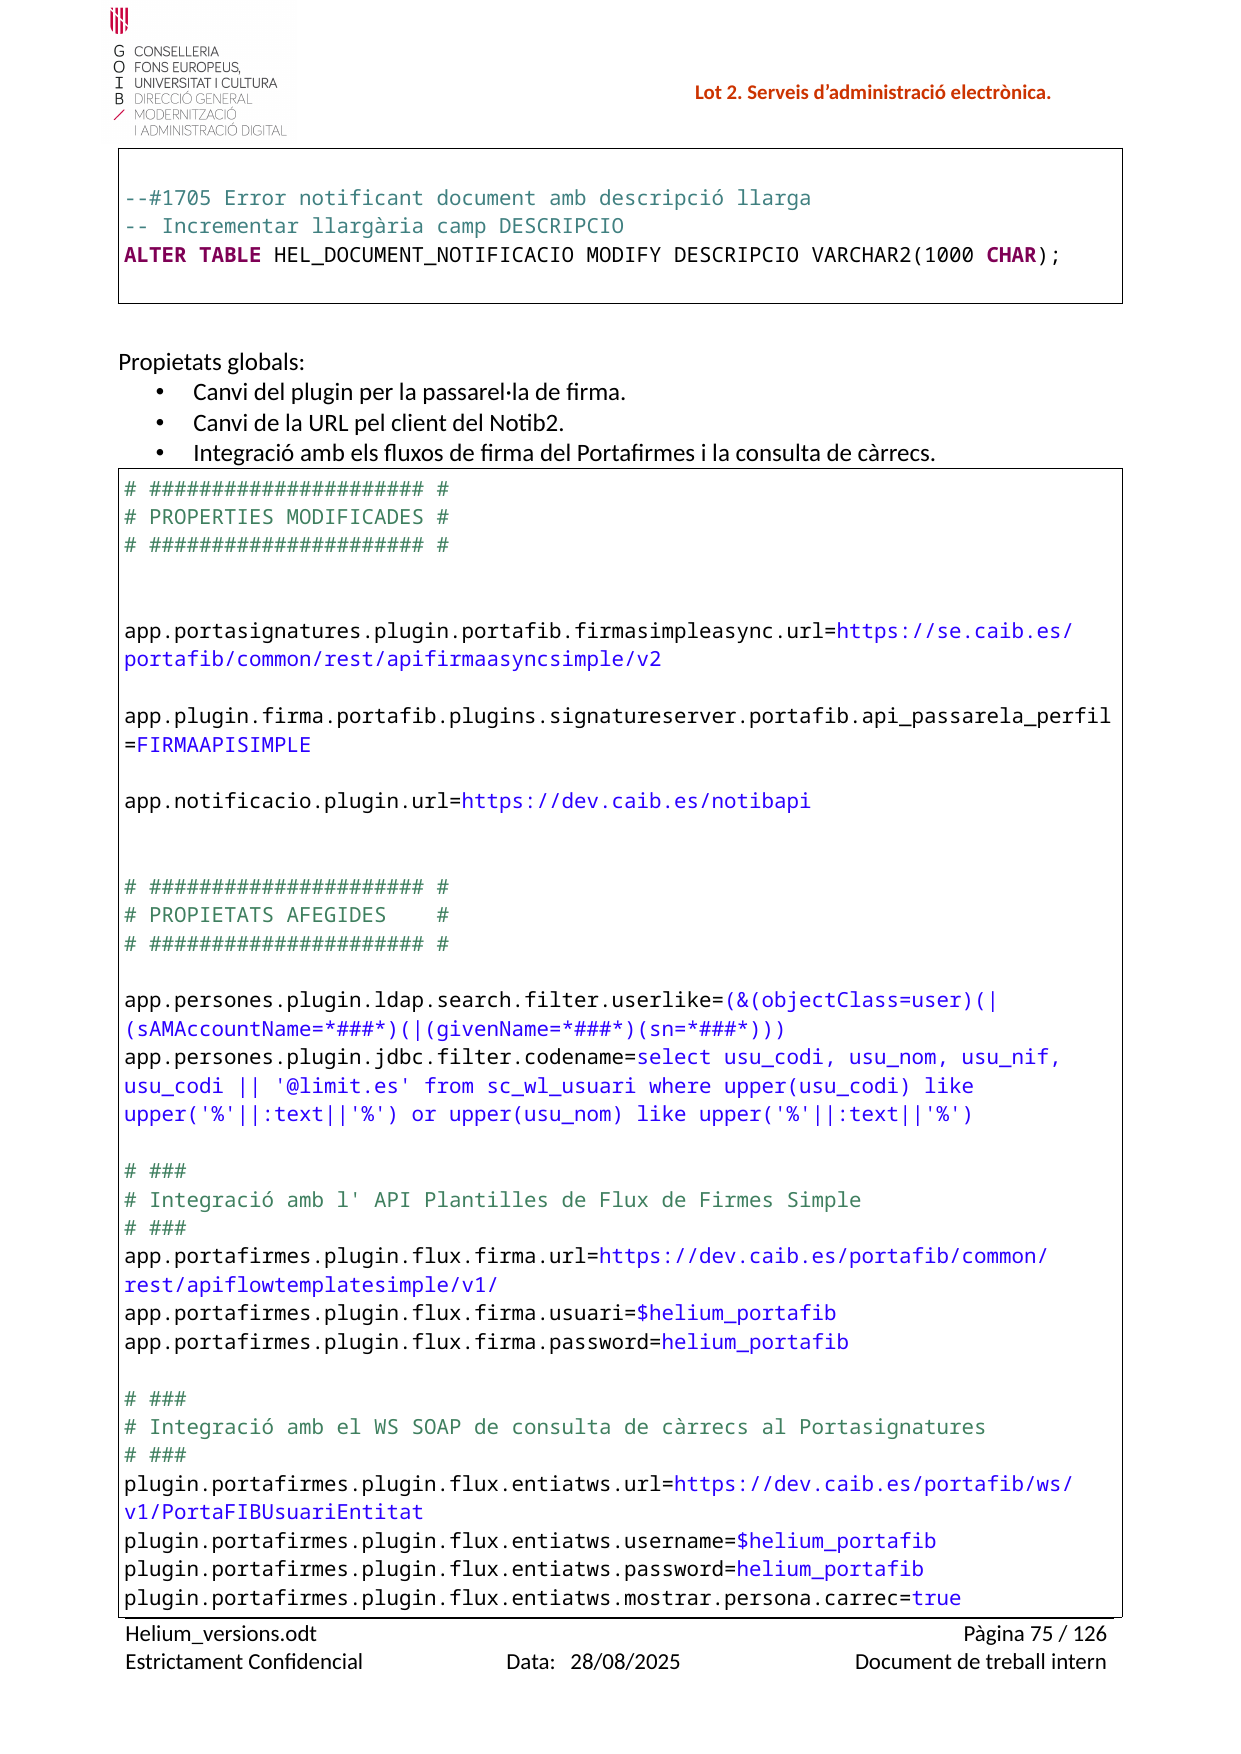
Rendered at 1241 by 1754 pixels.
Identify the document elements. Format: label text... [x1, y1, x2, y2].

picture [100, 0, 297, 144]
text Propietats globals: [118, 346, 1122, 376]
list Canvi de la URL pel client del Notib2. [156, 407, 1122, 437]
list Canvi del plugin per la passarel·la de firma. [156, 376, 1122, 407]
list Integració amb els fluxos de firma del Portafirmes i la consulta de càrrecs. [156, 437, 1122, 468]
table_header --#1705 Error notificant document amb descripció llarga -- Incrementar llargària camp DESCRIPCIO ALTER TABLE HEL_DOCUMENT_NOTIFICACIO MODIFY DESCRIPCIO VARCHAR2(1000 CHAR); [119, 149, 1122, 302]
table_header # ###################### # # PROPERTIES MODIFICADES # # ###################### # app.portasignatures.plugin.portafib.firmasimpleasync.url=https://se.caib.es/portafib/common/rest/apifirmaasyncsimple/v2 app.plugin.firma.portafib.plugins.signatureserver.portafib.api_passarela_perfil=FIRMAAPISIMPLE app.notificacio.plugin.url=https://dev.caib.es/notibapi # ###################### # # PROPIETATS AFEGIDES # # ###################### # app.persones.plugin.ldap.search.filter.userlike=(&(objectClass=user)(|(sAMAccountName=*###*)(|(givenName=*###*)(sn=*###*))) app.persones.plugin.jdbc.filter.codename=select usu_codi, usu_nom, usu_nif, usu_codi || '@limit.es' from sc_wl_usuari where upper(usu_codi) like upper('%'||:text||'%') or upper(usu_nom) like upper('%'||:text||'%') # ### # Integració amb l' API Plantilles de Flux de Firmes Simple # ### app.portafirmes.plugin.flux.firma.url=https://dev.caib.es/portafib/common/rest/apiflowtemplatesimple/v1/ app.portafirmes.plugin.flux.firma.usuari=$helium_portafib app.portafirmes.plugin.flux.firma.password=helium_portafib # ### # Integració amb el WS SOAP de consulta de càrrecs al Portasignatures # ### plugin.portafirmes.plugin.flux.entiatws.url=https://dev.caib.es/portafib/ws/v1/PortaFIBUsuariEntitat plugin.portafirmes.plugin.flux.entiatws.username=$helium_portafib plugin.portafirmes.plugin.flux.entiatws.password=helium_portafib plugin.portafirmes.plugin.flux.entiatws.mostrar.persona.carrec=true [119, 469, 1122, 1617]
